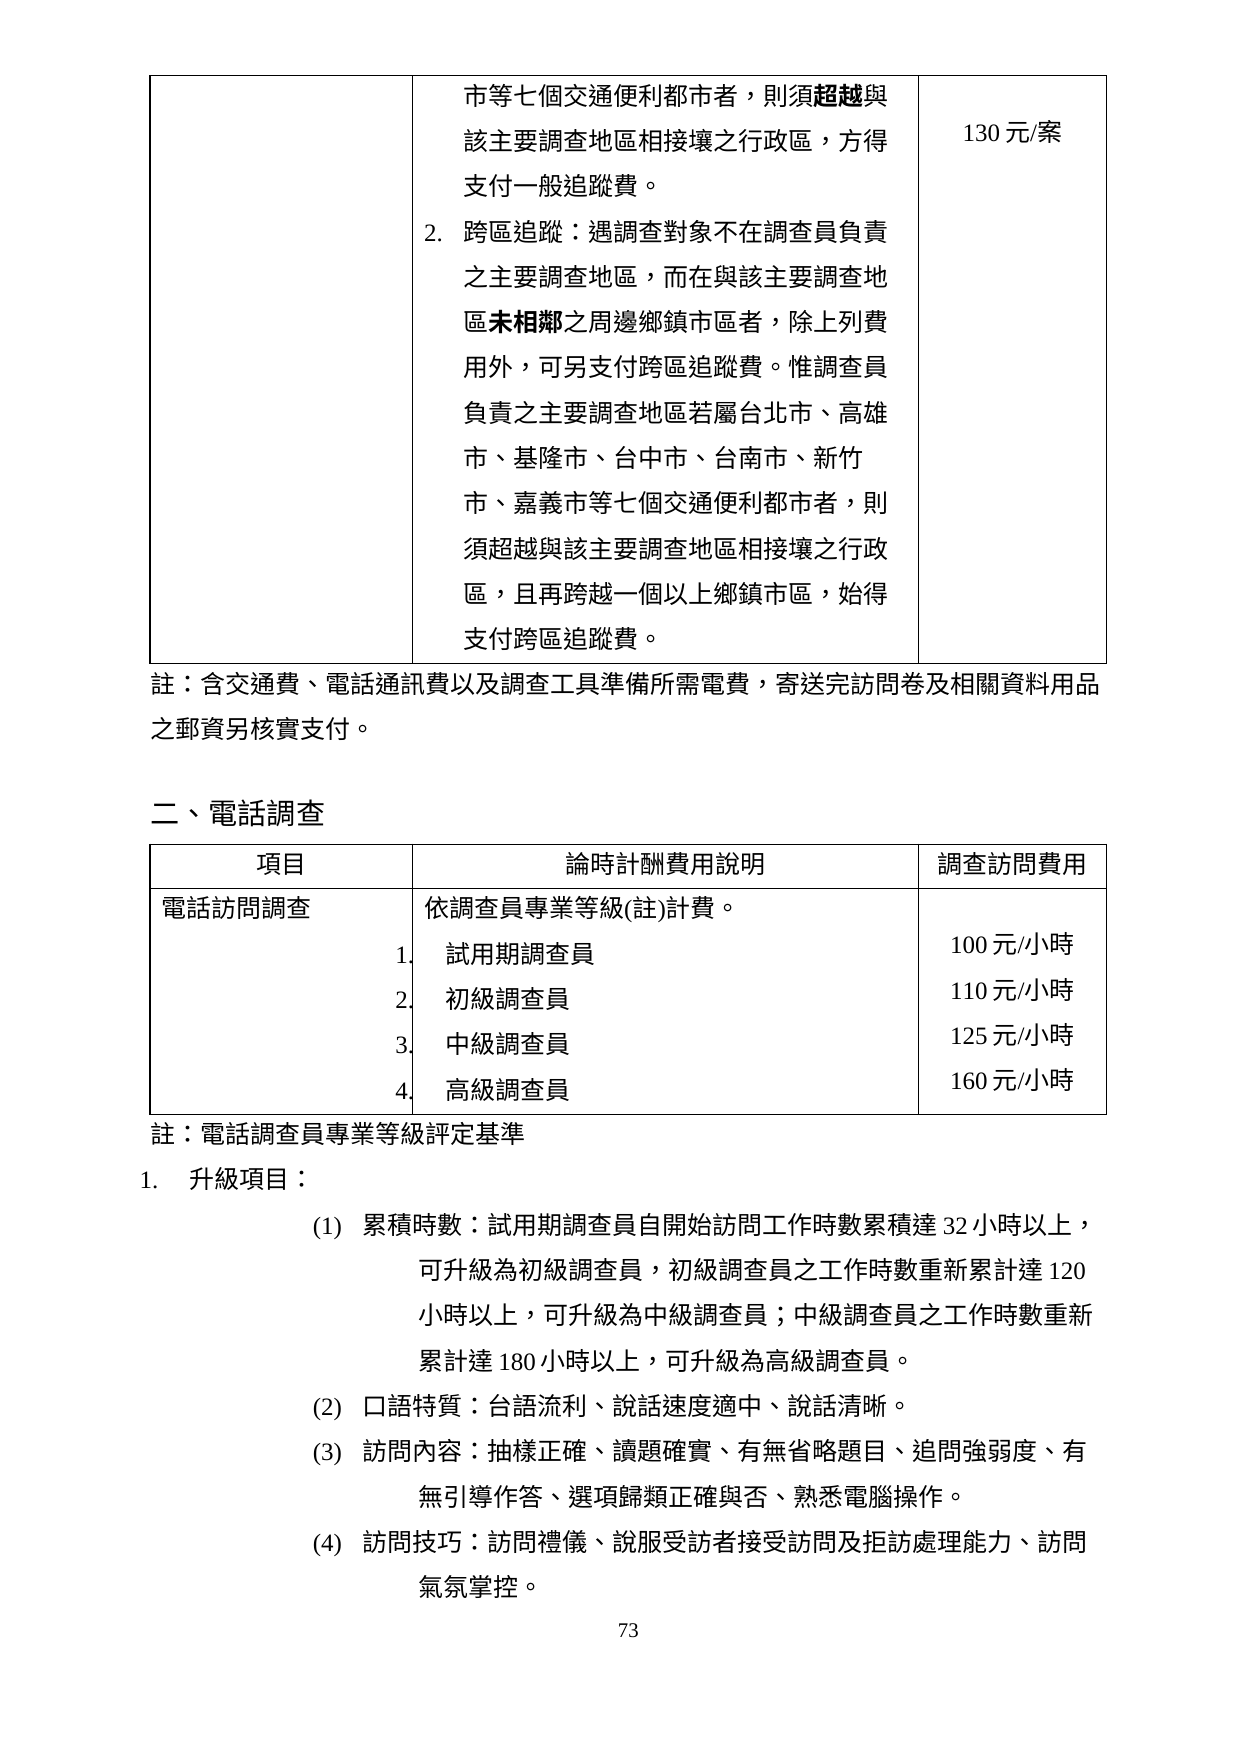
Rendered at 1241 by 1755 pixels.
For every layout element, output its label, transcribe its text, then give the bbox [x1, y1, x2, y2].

list 訪問內容：抽樣正確、讀題確實、有無省略題目、追問強弱度、有無引導作答、選項歸類正確與否、熟悉電腦操作。 [313, 1432, 1106, 1513]
text 註：含交通費、電話通訊費以及調查工具準備所需電費，寄送完訪問卷及相關資料用品之郵資另核實支付。 [150, 664, 1106, 746]
text 註：電話調查員專業等級評定基準 [150, 1115, 1106, 1151]
table_header 論時計酬費用說明 [413, 845, 918, 888]
table_cell 100元/小時 110元/小時 125元/小時 160元/小時 [919, 889, 1106, 1113]
table_cell 市等七個交通便利都市者，則須超越與該主要調查地區相接壤之行政區，方得支付一般追蹤費。 2. 跨區追蹤：遇調查對象不在調查員負責之主要調查地區，而在與該主要調查地區未相鄰之周邊鄉鎮市區者，除上列費用外，可另支付跨區追蹤費。惟調查員負責之主要調查地區若屬台北市、高雄市、基隆市、台中市、台南市、新竹市、嘉義市等七個交通便利都市者，則須超越與該主要調查地區相接壤之行政區，且再跨越一個以上鄉鎮市區，始得支付跨區追蹤費。 [413, 76, 918, 663]
table_cell 130元/案 [919, 76, 1106, 663]
table_cell 電話訪問調查 [151, 889, 412, 1113]
table_cell [151, 76, 412, 663]
table_header 調查訪問費用 [919, 845, 1106, 888]
text 二、電話調查 [150, 791, 1106, 833]
list 升級項目： [139, 1160, 1106, 1196]
list 累積時數：試用期調查員自開始訪問工作時數累積達32小時以上，可升級為初級調查員，初級調查員之工作時數重新累計達120小時以上，可升級為中級調查員；中級調查員之工作時數重新累計達180小時以上，可升級為高級調查員。 [313, 1205, 1106, 1377]
list 口語特質：台語流利、說話速度適中、說話清晰。 [313, 1386, 1106, 1423]
list 訪問技巧：訪問禮儀、說服受訪者接受訪問及拒訪處理能力、訪問氣氛掌控。 [313, 1522, 1106, 1604]
table_header 項目 [151, 845, 412, 888]
table_cell 依調查員專業等級(註)計費。 試用期調查員 初級調查員 中級調查員 高級調查員 [413, 889, 918, 1113]
